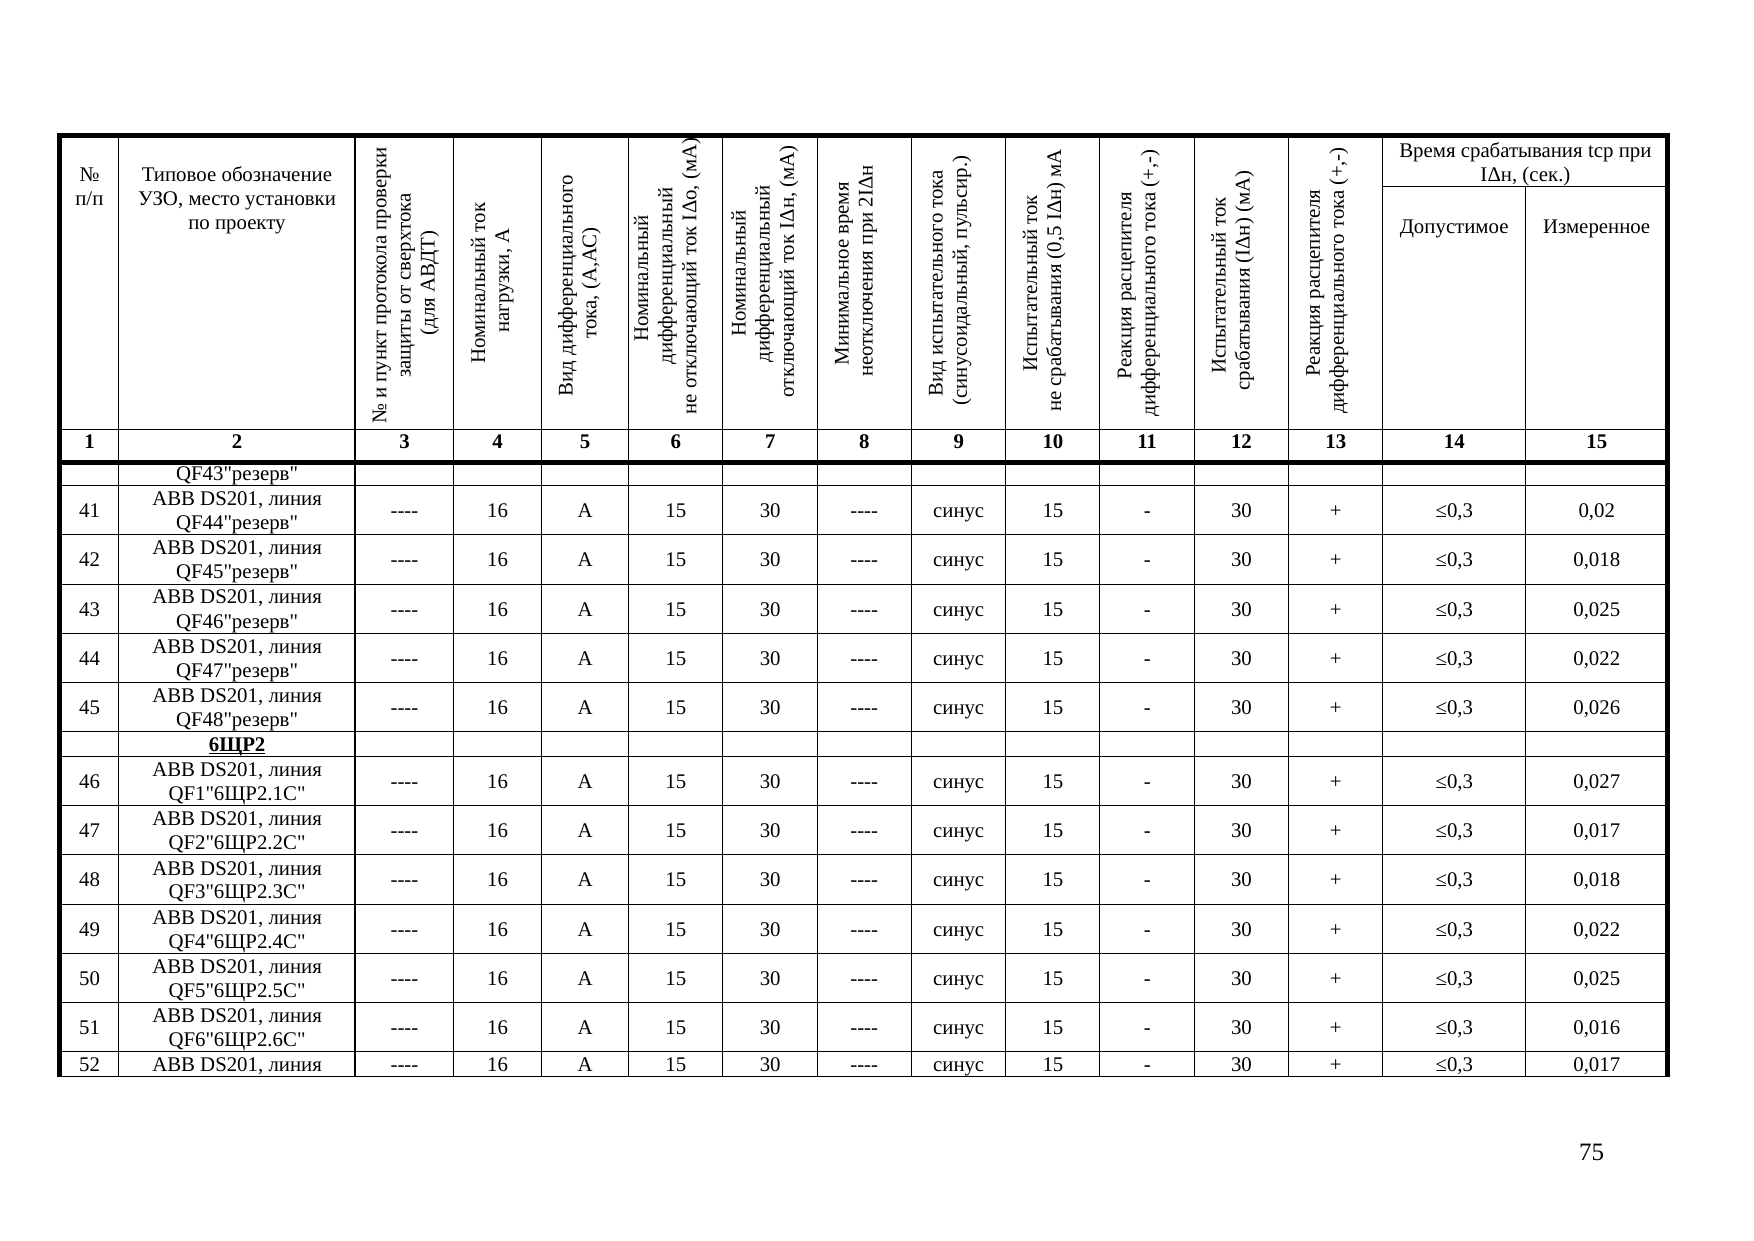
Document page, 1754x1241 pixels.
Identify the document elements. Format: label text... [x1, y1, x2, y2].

table_cell ABB DS201, линия QF1"6ЩР2.1С" [119, 757, 354, 805]
table_cell - [1100, 954, 1194, 1002]
table_cell 0,016 [1526, 1003, 1665, 1051]
table_header Вид испытательного тока (синусоидальный, пульсир.) [912, 138, 1005, 428]
table_cell [1526, 465, 1665, 485]
table_cell 16 [454, 905, 541, 953]
table_cell ABB DS201, линия QF6"6ЩР2.6С" [119, 1003, 354, 1051]
table_cell ---- [356, 585, 453, 633]
table_cell ≤0,3 [1383, 757, 1525, 805]
table_cell [818, 732, 911, 756]
table_cell [723, 465, 817, 485]
table_cell ---- [356, 634, 453, 682]
table_cell синус [912, 683, 1005, 731]
table_cell ---- [818, 585, 911, 633]
table_cell 11 [1100, 430, 1194, 460]
table_cell 8 [818, 430, 911, 460]
table_cell 30 [723, 954, 817, 1002]
table_cell [1383, 732, 1525, 756]
table_cell 5 [542, 430, 628, 460]
table_cell [629, 465, 722, 485]
table_cell 0,017 [1526, 1052, 1665, 1076]
table_header Минимальное время неотключения при 2IΔн [818, 138, 911, 428]
table_cell ≤0,3 [1383, 1003, 1525, 1051]
table_cell 0,026 [1526, 683, 1665, 731]
table_cell ---- [356, 486, 453, 534]
table_cell [542, 732, 628, 756]
table_cell QF43"резерв" [119, 465, 354, 485]
table_cell 16 [454, 1003, 541, 1051]
table_cell ABB DS201, линия QF3"6ЩР2.3С" [119, 855, 354, 903]
table_cell 42 [62, 535, 118, 583]
table_cell 16 [454, 855, 541, 903]
table_cell ---- [818, 465, 911, 485]
table_cell ABB DS201, линия QF4"6ЩР2.4С" [119, 905, 354, 953]
table_cell ---- [818, 634, 911, 682]
table_header Типовое обозначение УЗО, место установки по проекту [119, 138, 354, 428]
table_cell 45 [62, 683, 118, 731]
table_cell ---- [356, 465, 453, 485]
table_cell 1 [62, 430, 118, 460]
table_cell A [542, 486, 628, 534]
table_cell 43 [62, 585, 118, 633]
table_cell 15 [1006, 585, 1099, 633]
table_cell [629, 732, 722, 756]
table_cell 0,017 [1526, 806, 1665, 854]
table_cell ≤0,3 [1383, 683, 1525, 731]
table_cell [1526, 732, 1665, 756]
table_cell + [1289, 757, 1382, 805]
table_cell 2 [119, 430, 354, 460]
table_cell ---- [818, 905, 911, 953]
table_cell 15 [629, 1052, 722, 1076]
table_cell ≤0,3 [1383, 1052, 1525, 1076]
table_cell ≤0,3 [1383, 585, 1525, 633]
table_cell 0,025 [1526, 585, 1665, 633]
table_cell 30 [1195, 1052, 1288, 1076]
table_cell - [1100, 1052, 1194, 1076]
table_cell 51 [62, 1003, 118, 1051]
table_cell 15 [1006, 806, 1099, 854]
table_cell 30 [1195, 806, 1288, 854]
table_cell A [542, 954, 628, 1002]
table_cell 7 [723, 430, 817, 460]
table_header Вид дифференциального тока, (А,АС) [542, 138, 628, 428]
table_cell ABB DS201, линия QF44"резерв" [119, 486, 354, 534]
table_cell ---- [356, 535, 453, 583]
table_cell ---- [356, 1003, 453, 1051]
table_cell 15 [1006, 683, 1099, 731]
table_cell 16 [454, 634, 541, 682]
table_cell ---- [818, 535, 911, 583]
table_cell [912, 465, 1005, 485]
table_cell 15 [1006, 486, 1099, 534]
table_header Реакция расцепителя дифференциального тока (+,-) [1100, 138, 1194, 428]
table_cell + [1289, 905, 1382, 953]
table_cell ---- [356, 757, 453, 805]
table_cell [454, 465, 541, 485]
table_cell 15 [629, 954, 722, 1002]
table_cell 12 [1195, 430, 1288, 460]
table_cell + [1289, 535, 1382, 583]
table_cell 6 [629, 430, 722, 460]
table_cell 30 [1195, 1003, 1288, 1051]
table_cell синус [912, 535, 1005, 583]
table_cell 50 [62, 954, 118, 1002]
table_cell 30 [1195, 757, 1288, 805]
table_cell A [542, 1003, 628, 1051]
table_cell 10 [1006, 430, 1099, 460]
table_cell ---- [818, 806, 911, 854]
table_cell [356, 732, 453, 756]
table_cell + [1289, 486, 1382, 534]
table_cell - [1100, 905, 1194, 953]
table_cell ABB DS201, линия QF2"6ЩР2.2С" [119, 806, 354, 854]
table_cell 30 [723, 1052, 817, 1076]
table_cell ---- [818, 1052, 911, 1076]
table_cell + [1289, 806, 1382, 854]
table_cell [1195, 732, 1288, 756]
table_cell 9 [912, 430, 1005, 460]
table_cell [1289, 465, 1382, 485]
table_cell ---- [818, 954, 911, 1002]
table_cell 30 [723, 634, 817, 682]
table_cell ≤0,3 [1383, 486, 1525, 534]
table_cell синус [912, 954, 1005, 1002]
table_cell ≤0,3 [1383, 535, 1525, 583]
table_cell ---- [818, 855, 911, 903]
table_header Номинальный ток нагрузки, А [454, 138, 541, 428]
table_cell 0,027 [1526, 757, 1665, 805]
table_cell 16 [454, 757, 541, 805]
table_cell 16 [454, 535, 541, 583]
table_cell ---- [818, 757, 911, 805]
table_cell ≤0,3 [1383, 855, 1525, 903]
table_cell 30 [1195, 634, 1288, 682]
table_cell 30 [723, 855, 817, 903]
table_cell A [542, 535, 628, 583]
table_cell A [542, 1052, 628, 1076]
table_cell [1289, 732, 1382, 756]
table_cell 14 [1383, 430, 1525, 460]
table_header Время срабатывания tср при IΔн, (сек.) [1383, 138, 1665, 186]
table_cell 15 [629, 535, 722, 583]
table_cell 15 [1006, 905, 1099, 953]
table_cell [1006, 465, 1099, 485]
table_cell ≤0,3 [1383, 806, 1525, 854]
table_cell 46 [62, 757, 118, 805]
table_cell 0,02 [1526, 486, 1665, 534]
table_header Номинальный дифференциальный не отключающий ток IΔо, (мА) [629, 138, 722, 428]
table_cell 41 [62, 486, 118, 534]
table_cell [62, 465, 118, 485]
table_header Номинальный дифференциальный отключающий ток IΔн, (мА) [723, 138, 817, 428]
table_cell ≤0,3 [1383, 905, 1525, 953]
table_cell 30 [723, 806, 817, 854]
table_cell [1006, 732, 1099, 756]
table_cell - [1100, 535, 1194, 583]
table_cell 48 [62, 855, 118, 903]
table_cell 30 [723, 683, 817, 731]
table_cell [1100, 732, 1194, 756]
table_cell 16 [454, 585, 541, 633]
table_cell 0,025 [1526, 954, 1665, 1002]
table_cell A [542, 905, 628, 953]
table_cell 0,018 [1526, 855, 1665, 903]
table_cell A [542, 806, 628, 854]
table_header Реакция расцепителя дифференциального тока (+,-) [1289, 138, 1382, 428]
table_cell [1195, 465, 1288, 485]
table_cell [542, 465, 628, 485]
table_cell 47 [62, 806, 118, 854]
table_cell 15 [1006, 1052, 1099, 1076]
table_cell 16 [454, 486, 541, 534]
table_header № п/п [62, 138, 118, 428]
table_cell - [1100, 1003, 1194, 1051]
table_cell 15 [629, 855, 722, 903]
table_cell 15 [1006, 954, 1099, 1002]
table_cell ---- [356, 683, 453, 731]
table_cell 3 [356, 430, 453, 460]
table_cell + [1289, 585, 1382, 633]
table_cell 16 [454, 1052, 541, 1076]
table_cell Измеренное [1526, 187, 1665, 428]
table_cell 13 [1289, 430, 1382, 460]
table_cell 44 [62, 634, 118, 682]
table_cell 30 [1195, 486, 1288, 534]
table_cell ≤0,3 [1383, 634, 1525, 682]
table_cell ABB DS201, линия [119, 1052, 354, 1076]
table_cell - [1100, 855, 1194, 903]
table_header Испытательный ток не срабатывания (0,5 IΔн) мА [1006, 138, 1099, 428]
table_cell 15 [629, 585, 722, 633]
table_cell ABB DS201, линия QF47"резерв" [119, 634, 354, 682]
table_cell ABB DS201, линия QF5"6ЩР2.5С" [119, 954, 354, 1002]
table_cell синус [912, 806, 1005, 854]
table_cell 15 [629, 486, 722, 534]
table_cell 16 [454, 806, 541, 854]
table_cell - [1100, 757, 1194, 805]
table_cell A [542, 757, 628, 805]
table_cell 15 [629, 683, 722, 731]
table_cell 6ЩР2 [119, 732, 354, 756]
table_cell ---- [356, 806, 453, 854]
table_cell 30 [723, 535, 817, 583]
table_cell - [1100, 486, 1194, 534]
table_cell 30 [1195, 683, 1288, 731]
table_cell + [1289, 683, 1382, 731]
table_cell + [1289, 634, 1382, 682]
table_cell + [1289, 1003, 1382, 1051]
table_cell 15 [629, 1003, 722, 1051]
table_cell - [1100, 806, 1194, 854]
table_cell 15 [629, 757, 722, 805]
table_cell 15 [1006, 757, 1099, 805]
table_cell ---- [818, 683, 911, 731]
table_cell 4 [454, 430, 541, 460]
table_cell 15 [1006, 1003, 1099, 1051]
table_cell 15 [1006, 855, 1099, 903]
table_cell 16 [454, 683, 541, 731]
table_cell 15 [1006, 535, 1099, 583]
table_cell A [542, 585, 628, 633]
table_cell 15 [629, 905, 722, 953]
table_cell + [1289, 1052, 1382, 1076]
table_cell 0,018 [1526, 535, 1665, 583]
table_cell 15 [1526, 430, 1665, 460]
table_cell 52 [62, 1052, 118, 1076]
table_cell ---- [356, 855, 453, 903]
table_cell - [1100, 585, 1194, 633]
table_cell 30 [723, 486, 817, 534]
table_cell синус [912, 757, 1005, 805]
table_cell A [542, 683, 628, 731]
table_cell ABB DS201, линия QF46"резерв" [119, 585, 354, 633]
table_cell [1383, 465, 1525, 485]
table_cell синус [912, 855, 1005, 903]
table_cell + [1289, 855, 1382, 903]
table_cell синус [912, 1003, 1005, 1051]
table_cell + [1289, 954, 1382, 1002]
table_cell [723, 732, 817, 756]
table_cell синус [912, 486, 1005, 534]
table_cell 30 [723, 585, 817, 633]
table_cell синус [912, 634, 1005, 682]
table_cell [62, 732, 118, 756]
table_cell ABB DS201, линия QF45"резерв" [119, 535, 354, 583]
table_cell ---- [356, 1052, 453, 1076]
table_cell 15 [629, 634, 722, 682]
table_cell ---- [356, 905, 453, 953]
table_cell [454, 732, 541, 756]
table_header Испытательный ток срабатывания (IΔн) (мА) [1195, 138, 1288, 428]
table_cell ≤0,3 [1383, 954, 1525, 1002]
table_cell A [542, 634, 628, 682]
table_cell ---- [818, 486, 911, 534]
table_cell 0,022 [1526, 905, 1665, 953]
table_cell синус [912, 1052, 1005, 1076]
table_cell 30 [723, 905, 817, 953]
table_cell 30 [1195, 855, 1288, 903]
table_cell ---- [818, 1003, 911, 1051]
table_cell Допустимое [1383, 187, 1525, 428]
table_cell 30 [1195, 585, 1288, 633]
table_cell A [542, 855, 628, 903]
table_cell [912, 732, 1005, 756]
table_cell 15 [1006, 634, 1099, 682]
table_cell - [1100, 634, 1194, 682]
table_cell 49 [62, 905, 118, 953]
table_cell 30 [1195, 905, 1288, 953]
table_cell 16 [454, 954, 541, 1002]
table_cell синус [912, 905, 1005, 953]
table_cell ---- [356, 954, 453, 1002]
table_header № и пункт протокола проверки защиты от сверхтока (для АВДТ) [356, 138, 453, 428]
table_cell 15 [629, 806, 722, 854]
table_cell синус [912, 585, 1005, 633]
table_cell ABB DS201, линия QF48"резерв" [119, 683, 354, 731]
table_cell - [1100, 465, 1194, 485]
table_cell 30 [1195, 954, 1288, 1002]
table_cell 30 [723, 1003, 817, 1051]
table_cell 0,022 [1526, 634, 1665, 682]
table_cell - [1100, 683, 1194, 731]
table_cell 30 [1195, 535, 1288, 583]
table_cell 30 [723, 757, 817, 805]
